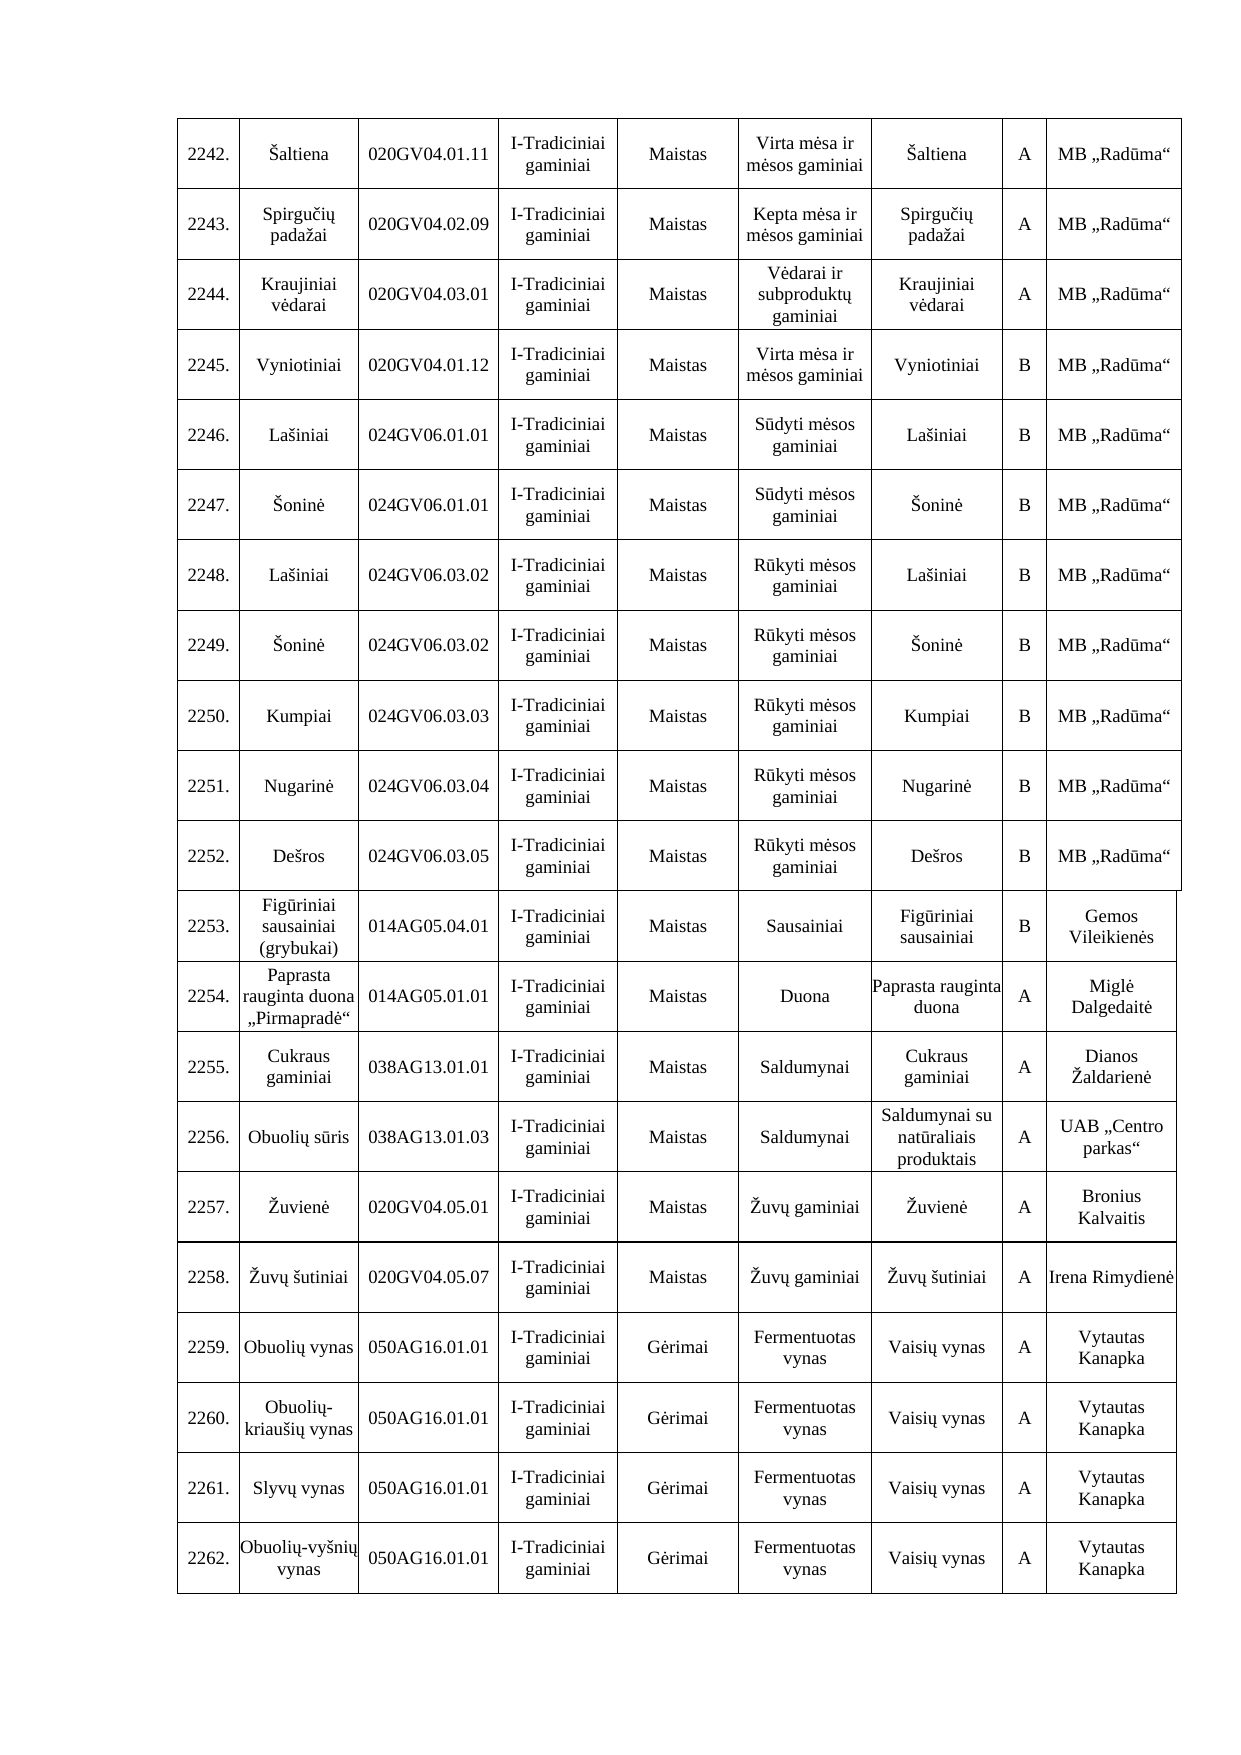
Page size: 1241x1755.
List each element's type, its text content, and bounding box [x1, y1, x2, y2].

table_cell I-Tradiciniai gaminiai [499, 1313, 617, 1382]
table_cell Šoninė [872, 611, 1002, 680]
table_cell [1177, 961, 1181, 1031]
table_cell 024GV06.03.04 [359, 751, 498, 820]
table_cell 038AG13.01.03 [359, 1102, 498, 1171]
table_cell Obuolių-kriaušių vynas [240, 1383, 358, 1452]
table_cell 2243. [178, 189, 239, 258]
table_cell Paprasta rauginta duona [872, 962, 1002, 1031]
table_cell I-Tradiciniai gaminiai [499, 1383, 617, 1452]
table_cell Irena Rimydienė [1047, 1243, 1176, 1312]
table_cell Kumpiai [872, 681, 1002, 750]
table_cell A [1003, 1383, 1046, 1452]
table_cell Fermentuotas vynas [739, 1383, 871, 1452]
table_cell Maistas [618, 260, 738, 329]
table_cell Vaisių vynas [872, 1383, 1002, 1452]
table_cell 2252. [178, 821, 239, 890]
table_cell 2244. [178, 260, 239, 329]
table_cell MB „Radūma“ [1047, 681, 1181, 750]
table_cell Maistas [618, 189, 738, 258]
table_cell Maistas [618, 330, 738, 399]
table_cell [1177, 1241, 1181, 1312]
table_cell 038AG13.01.01 [359, 1032, 498, 1101]
table_cell Gėrimai [618, 1383, 738, 1452]
table_cell [1177, 1522, 1181, 1592]
table_cell [1177, 1382, 1181, 1452]
table_cell 2261. [178, 1453, 239, 1522]
table_cell Gėrimai [618, 1453, 738, 1522]
table_cell Gėrimai [618, 1313, 738, 1382]
table_cell I-Tradiciniai gaminiai [499, 751, 617, 820]
table_cell 2250. [178, 681, 239, 750]
table_cell 2257. [178, 1172, 239, 1241]
table_cell 2256. [178, 1102, 239, 1171]
table_cell A [1003, 1453, 1046, 1522]
table_cell A [1003, 1243, 1046, 1312]
table_cell [1177, 1171, 1181, 1241]
table_cell A [1003, 1172, 1046, 1241]
table_cell I-Tradiciniai gaminiai [499, 330, 617, 399]
table_cell 050AG16.01.01 [359, 1313, 498, 1382]
table_cell I-Tradiciniai gaminiai [499, 1523, 617, 1592]
table_cell A [1003, 1313, 1046, 1382]
table_cell I-Tradiciniai gaminiai [499, 611, 617, 680]
table_cell Obuolių sūris [240, 1102, 358, 1171]
table_cell Maistas [618, 821, 738, 890]
table_cell Kumpiai [240, 681, 358, 750]
table_cell Maistas [618, 962, 738, 1031]
table_cell Maistas [618, 1243, 738, 1312]
table_cell Vaisių vynas [872, 1523, 1002, 1592]
table_cell B [1003, 751, 1046, 820]
table_cell Šaltiena [240, 119, 358, 188]
table_cell MB „Radūma“ [1047, 821, 1181, 890]
table_cell MB „Radūma“ [1047, 611, 1181, 680]
table_cell Lašiniai [240, 540, 358, 609]
table_cell Lašiniai [240, 400, 358, 469]
table_cell Maistas [618, 540, 738, 609]
table_cell 2246. [178, 400, 239, 469]
table_cell B [1003, 821, 1046, 890]
table_cell 2248. [178, 540, 239, 609]
table_cell Fermentuotas vynas [739, 1313, 871, 1382]
table_cell 050AG16.01.01 [359, 1453, 498, 1522]
table_cell Vytautas Kanapka [1047, 1383, 1176, 1452]
table_cell A [1003, 962, 1046, 1031]
table_cell [1177, 891, 1181, 961]
table_cell A [1003, 189, 1046, 258]
table_cell B [1003, 681, 1046, 750]
table_cell 024GV06.03.03 [359, 681, 498, 750]
table_cell Cukraus gaminiai [240, 1032, 358, 1101]
table_cell 2260. [178, 1383, 239, 1452]
table_cell [1177, 1031, 1181, 1101]
table_cell Kepta mėsa ir mėsos gaminiai [739, 189, 871, 258]
table_cell Žuvų šutiniai [872, 1243, 1002, 1312]
table_cell 020GV04.01.12 [359, 330, 498, 399]
table_cell I-Tradiciniai gaminiai [499, 260, 617, 329]
table_cell A [1003, 260, 1046, 329]
table_cell 020GV04.05.01 [359, 1172, 498, 1241]
table_cell Obuolių-vyšnių vynas [240, 1523, 358, 1592]
table_cell I-Tradiciniai gaminiai [499, 1032, 617, 1101]
table_cell B [1003, 330, 1046, 399]
table_cell 2259. [178, 1313, 239, 1382]
table_cell A [1003, 1032, 1046, 1101]
table_cell Maistas [618, 751, 738, 820]
table_cell Vytautas Kanapka [1047, 1453, 1176, 1522]
table_cell Šoninė [240, 611, 358, 680]
table_cell Šoninė [240, 470, 358, 539]
table_cell Fermentuotas vynas [739, 1523, 871, 1592]
table_cell Nugarinė [240, 751, 358, 820]
table_cell Maistas [618, 119, 738, 188]
table_cell B [1003, 470, 1046, 539]
table_cell Spirgučių padažai [240, 189, 358, 258]
table_cell Maistas [618, 681, 738, 750]
table_cell Vaisių vynas [872, 1313, 1002, 1382]
table_cell 024GV06.03.02 [359, 540, 498, 609]
table_cell I-Tradiciniai gaminiai [499, 1243, 617, 1312]
table_cell Gemos Vileikienės [1047, 891, 1176, 961]
table_cell B [1003, 611, 1046, 680]
table_cell I-Tradiciniai gaminiai [499, 891, 617, 961]
table_cell 014AG05.01.01 [359, 962, 498, 1031]
table_cell Lašiniai [872, 400, 1002, 469]
table_cell Žuvienė [872, 1172, 1002, 1241]
table_cell 024GV06.03.02 [359, 611, 498, 680]
table_cell Rūkyti mėsos gaminiai [739, 540, 871, 609]
table_cell 024GV06.01.01 [359, 400, 498, 469]
table_cell 2262. [178, 1523, 239, 1592]
table_cell 050AG16.01.01 [359, 1383, 498, 1452]
table_cell Cukraus gaminiai [872, 1032, 1002, 1101]
table_cell Gėrimai [618, 1523, 738, 1592]
table_cell Šoninė [872, 470, 1002, 539]
table_cell Vytautas Kanapka [1047, 1523, 1176, 1592]
table_cell Virta mėsa ir mėsos gaminiai [739, 119, 871, 188]
table_cell I-Tradiciniai gaminiai [499, 1453, 617, 1522]
table_cell Miglė Dalgedaitė [1047, 962, 1176, 1031]
table_cell Maistas [618, 891, 738, 961]
table_cell Sūdyti mėsos gaminiai [739, 470, 871, 539]
table_cell 2258. [178, 1243, 239, 1312]
table_cell 020GV04.05.07 [359, 1243, 498, 1312]
table_cell Bronius Kalvaitis [1047, 1172, 1176, 1241]
table_cell Maistas [618, 1102, 738, 1171]
table_cell Lašiniai [872, 540, 1002, 609]
table_cell 020GV04.02.09 [359, 189, 498, 258]
table_cell I-Tradiciniai gaminiai [499, 1102, 617, 1171]
table_cell I-Tradiciniai gaminiai [499, 821, 617, 890]
table_cell Vytautas Kanapka [1047, 1313, 1176, 1382]
table_cell Maistas [618, 611, 738, 680]
table_cell [1177, 1312, 1181, 1382]
table_cell UAB „Centro parkas“ [1047, 1102, 1176, 1171]
table_cell Žuvų šutiniai [240, 1243, 358, 1312]
table_cell Figūriniai sausainiai [872, 891, 1002, 961]
table_cell B [1003, 400, 1046, 469]
table_cell Sausainiai [739, 891, 871, 961]
table_cell 2253. [178, 891, 239, 961]
table_cell MB „Radūma“ [1047, 400, 1181, 469]
table_cell Spirgučių padažai [872, 189, 1002, 258]
table_cell 2255. [178, 1032, 239, 1101]
table_cell [1177, 1101, 1181, 1171]
table_cell MB „Radūma“ [1047, 470, 1181, 539]
table_cell MB „Radūma“ [1047, 540, 1181, 609]
table_cell Dianos Žaldarienė [1047, 1032, 1176, 1101]
table_cell Žuvų gaminiai [739, 1172, 871, 1241]
table_cell Vyniotiniai [872, 330, 1002, 399]
table_cell Žuvienė [240, 1172, 358, 1241]
table_cell Maistas [618, 1032, 738, 1101]
table_cell I-Tradiciniai gaminiai [499, 681, 617, 750]
table_cell Rūkyti mėsos gaminiai [739, 681, 871, 750]
table_cell Nugarinė [872, 751, 1002, 820]
table_cell B [1003, 540, 1046, 609]
table_cell Fermentuotas vynas [739, 1453, 871, 1522]
table_cell A [1003, 1523, 1046, 1592]
table_cell 2254. [178, 962, 239, 1031]
table_cell 2251. [178, 751, 239, 820]
table_cell Slyvų vynas [240, 1453, 358, 1522]
table_cell Maistas [618, 470, 738, 539]
table_cell Vaisių vynas [872, 1453, 1002, 1522]
table_cell 050AG16.01.01 [359, 1523, 498, 1592]
table_cell Figūriniai sausainiai (grybukai) [240, 891, 358, 961]
table_cell I-Tradiciniai gaminiai [499, 540, 617, 609]
table_cell Virta mėsa ir mėsos gaminiai [739, 330, 871, 399]
table_cell 024GV06.01.01 [359, 470, 498, 539]
table_cell MB „Radūma“ [1047, 119, 1181, 188]
table_cell I-Tradiciniai gaminiai [499, 1172, 617, 1241]
table_cell MB „Radūma“ [1047, 260, 1181, 329]
table_cell 020GV04.03.01 [359, 260, 498, 329]
table_cell B [1003, 891, 1046, 961]
table_cell Rūkyti mėsos gaminiai [739, 611, 871, 680]
table_cell 014AG05.04.01 [359, 891, 498, 961]
table_cell Maistas [618, 1172, 738, 1241]
table_cell Saldumynai [739, 1032, 871, 1101]
table_cell I-Tradiciniai gaminiai [499, 189, 617, 258]
table_cell Vėdarai ir subproduktų gaminiai [739, 260, 871, 329]
table_cell Vyniotiniai [240, 330, 358, 399]
table_cell A [1003, 1102, 1046, 1171]
table_cell Šaltiena [872, 119, 1002, 188]
table_cell Duona [739, 962, 871, 1031]
table_cell 2247. [178, 470, 239, 539]
table_cell Rūkyti mėsos gaminiai [739, 821, 871, 890]
table_cell Rūkyti mėsos gaminiai [739, 751, 871, 820]
table_cell MB „Radūma“ [1047, 189, 1181, 258]
table_cell Sūdyti mėsos gaminiai [739, 400, 871, 469]
table_cell Dešros [240, 821, 358, 890]
table_cell I-Tradiciniai gaminiai [499, 962, 617, 1031]
table_cell Maistas [618, 400, 738, 469]
table_cell Kraujiniai vėdarai [240, 260, 358, 329]
table_cell 2249. [178, 611, 239, 680]
table_cell I-Tradiciniai gaminiai [499, 470, 617, 539]
table_cell A [1003, 119, 1046, 188]
table_cell I-Tradiciniai gaminiai [499, 119, 617, 188]
table_cell 024GV06.03.05 [359, 821, 498, 890]
table_cell [1177, 1452, 1181, 1522]
table_cell Dešros [872, 821, 1002, 890]
table_cell Kraujiniai vėdarai [872, 260, 1002, 329]
table_cell 2245. [178, 330, 239, 399]
table_cell MB „Radūma“ [1047, 751, 1181, 820]
table_cell Paprasta rauginta duona „Pirmapradė“ [240, 962, 358, 1031]
table_cell MB „Radūma“ [1047, 330, 1181, 399]
table_cell I-Tradiciniai gaminiai [499, 400, 617, 469]
table_cell Obuolių vynas [240, 1313, 358, 1382]
table_cell Saldumynai [739, 1102, 871, 1171]
table_cell 020GV04.01.11 [359, 119, 498, 188]
table_cell Saldumynai su natūraliais produktais [872, 1102, 1002, 1171]
table_cell Žuvų gaminiai [739, 1243, 871, 1312]
table_cell 2242. [178, 119, 239, 188]
